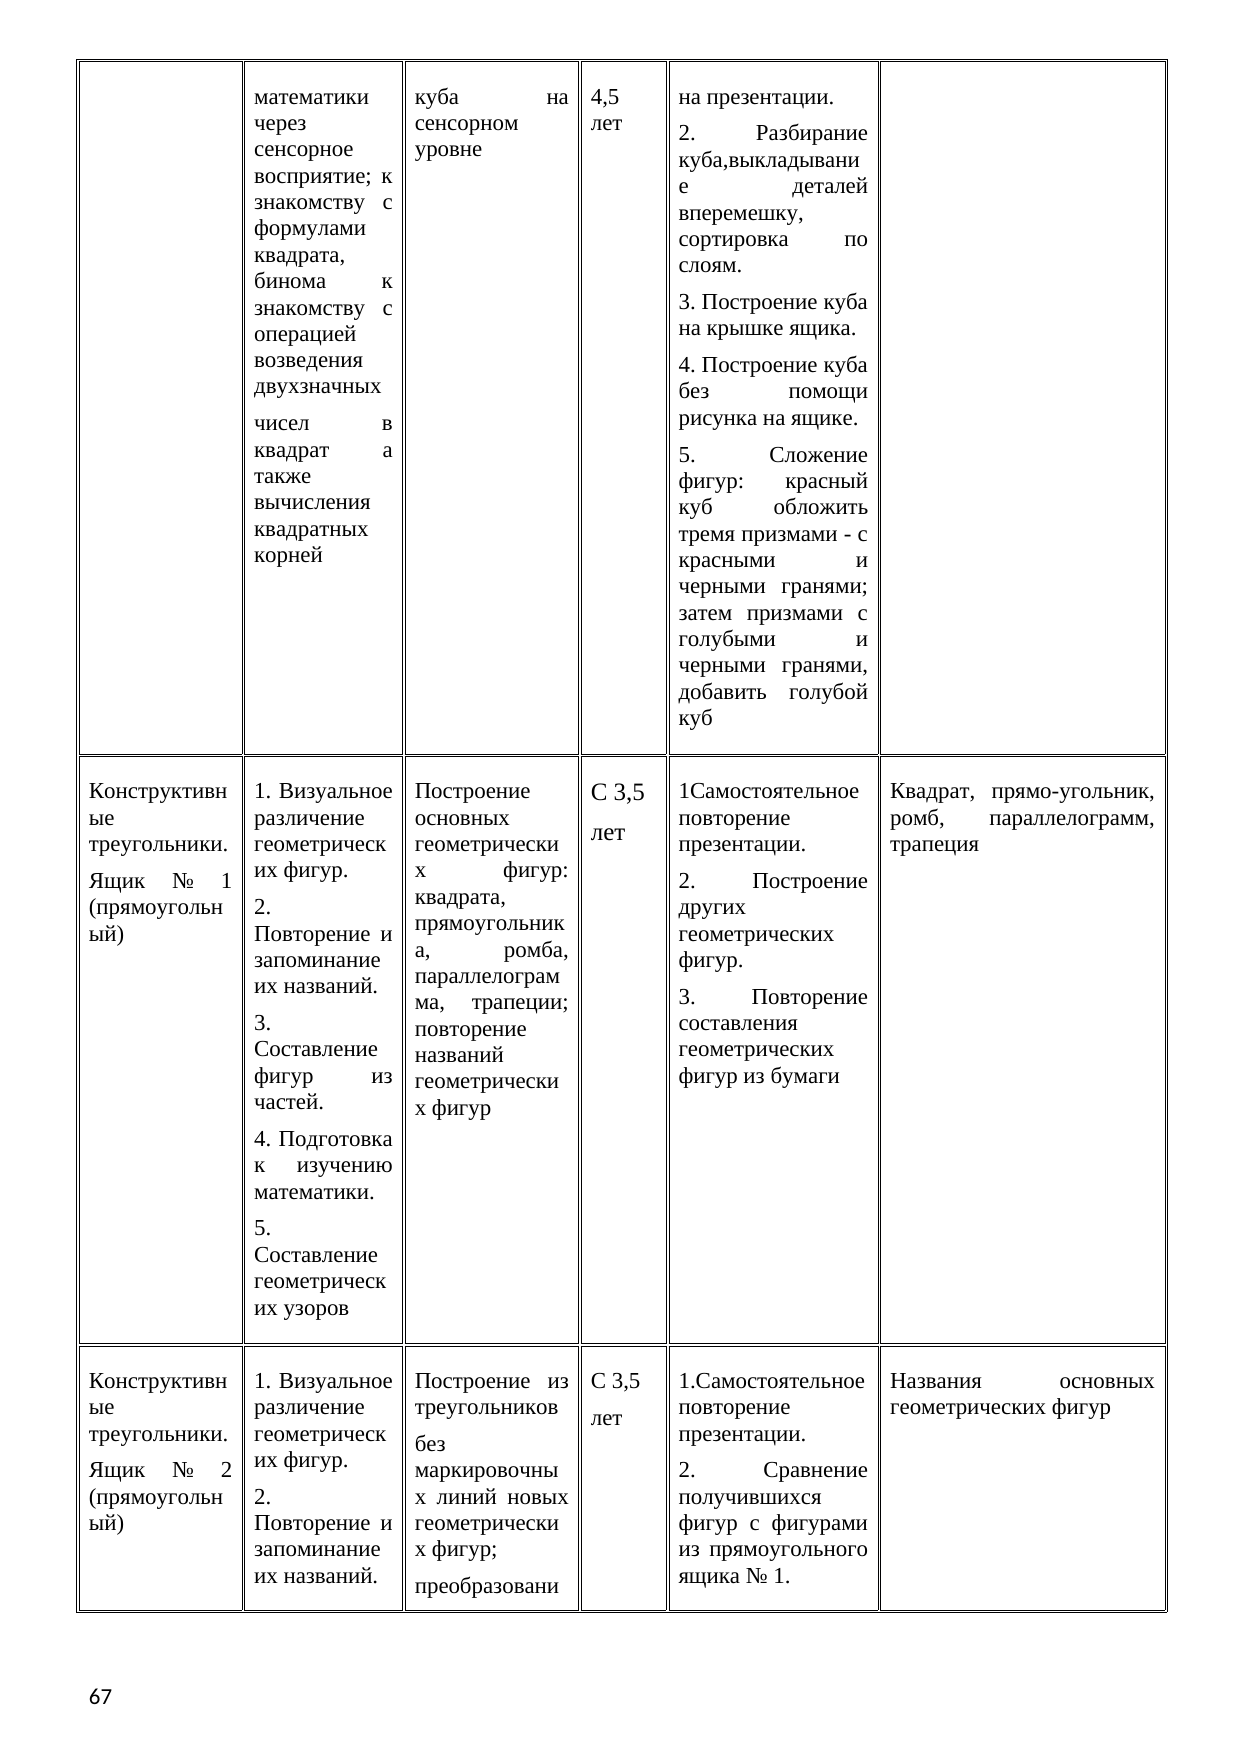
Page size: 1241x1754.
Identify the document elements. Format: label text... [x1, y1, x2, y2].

table_cell Конструктивные треугольники. Ящик № 2 (прямоугольный) [80, 1347, 242, 1609]
table_cell 4,5 лет [582, 62, 666, 754]
table_cell 1. Визуальное различение геометрических фигур. 2. Повторение и запоминание их названий. 3. Составление фигур из частей. 4. Подготовка к изучению математики. 5. Составление геометрических узоров [245, 757, 402, 1343]
table_cell 1Самостоятельное повторение презентации. 2. Построение других геометрических фигур. 3. Повторение составления геометрических фигур из бумаги [670, 757, 878, 1343]
table_cell 1.Самостоятельное повторение презентации. 2. Сравнение получившихся фигур с фигурами из прямоугольного ящика № 1. [670, 1347, 878, 1609]
table_cell на презентации. 2. Разбирание куба,выкладывание деталей вперемешку, сортировка по слоям. 3. Построение куба на крышке ящика. 4. Построение куба без помощи рисунка на ящике. 5. Сложение фигур: красный куб обложить тремя призмами - с красными и черными гранями; затем призмами с голубыми и черными гранями, добавить голубой куб [670, 62, 878, 754]
table_cell Конструктивные треугольники. Ящик № 1 (прямоугольный) [80, 757, 242, 1343]
table_cell куба на сенсорном уровне [406, 62, 578, 754]
table_cell [80, 62, 242, 754]
table_cell [881, 62, 1165, 754]
table_cell математики через сенсорное восприятие; к знакомству с формулами квадрата, бинома к знакомству с операцией возведения двухзначных чисел в квадрат а также вычисления квадратных корней [245, 62, 402, 754]
table_cell С 3,5 лет [582, 1347, 666, 1609]
table_cell 1. Визуальное различение геометрических фигур. 2. Повторение и запоминание их названий. [245, 1347, 402, 1609]
table_cell Построение из треугольников без маркировочных линий новых геометрических фигур; преобразовани [406, 1347, 578, 1609]
table_cell С 3,5 лет [582, 757, 666, 1343]
table_cell Построение основных геометрических фигур: квадрата, прямоугольника, ромба, параллелограмма, трапеции; повторение названий геометрических фигур [406, 757, 578, 1343]
table_cell Названия основных геометрических фигур [881, 1347, 1165, 1609]
table_cell Квадрат, прямо-угольник, ромб, параллелограмм, трапеция [881, 757, 1165, 1343]
